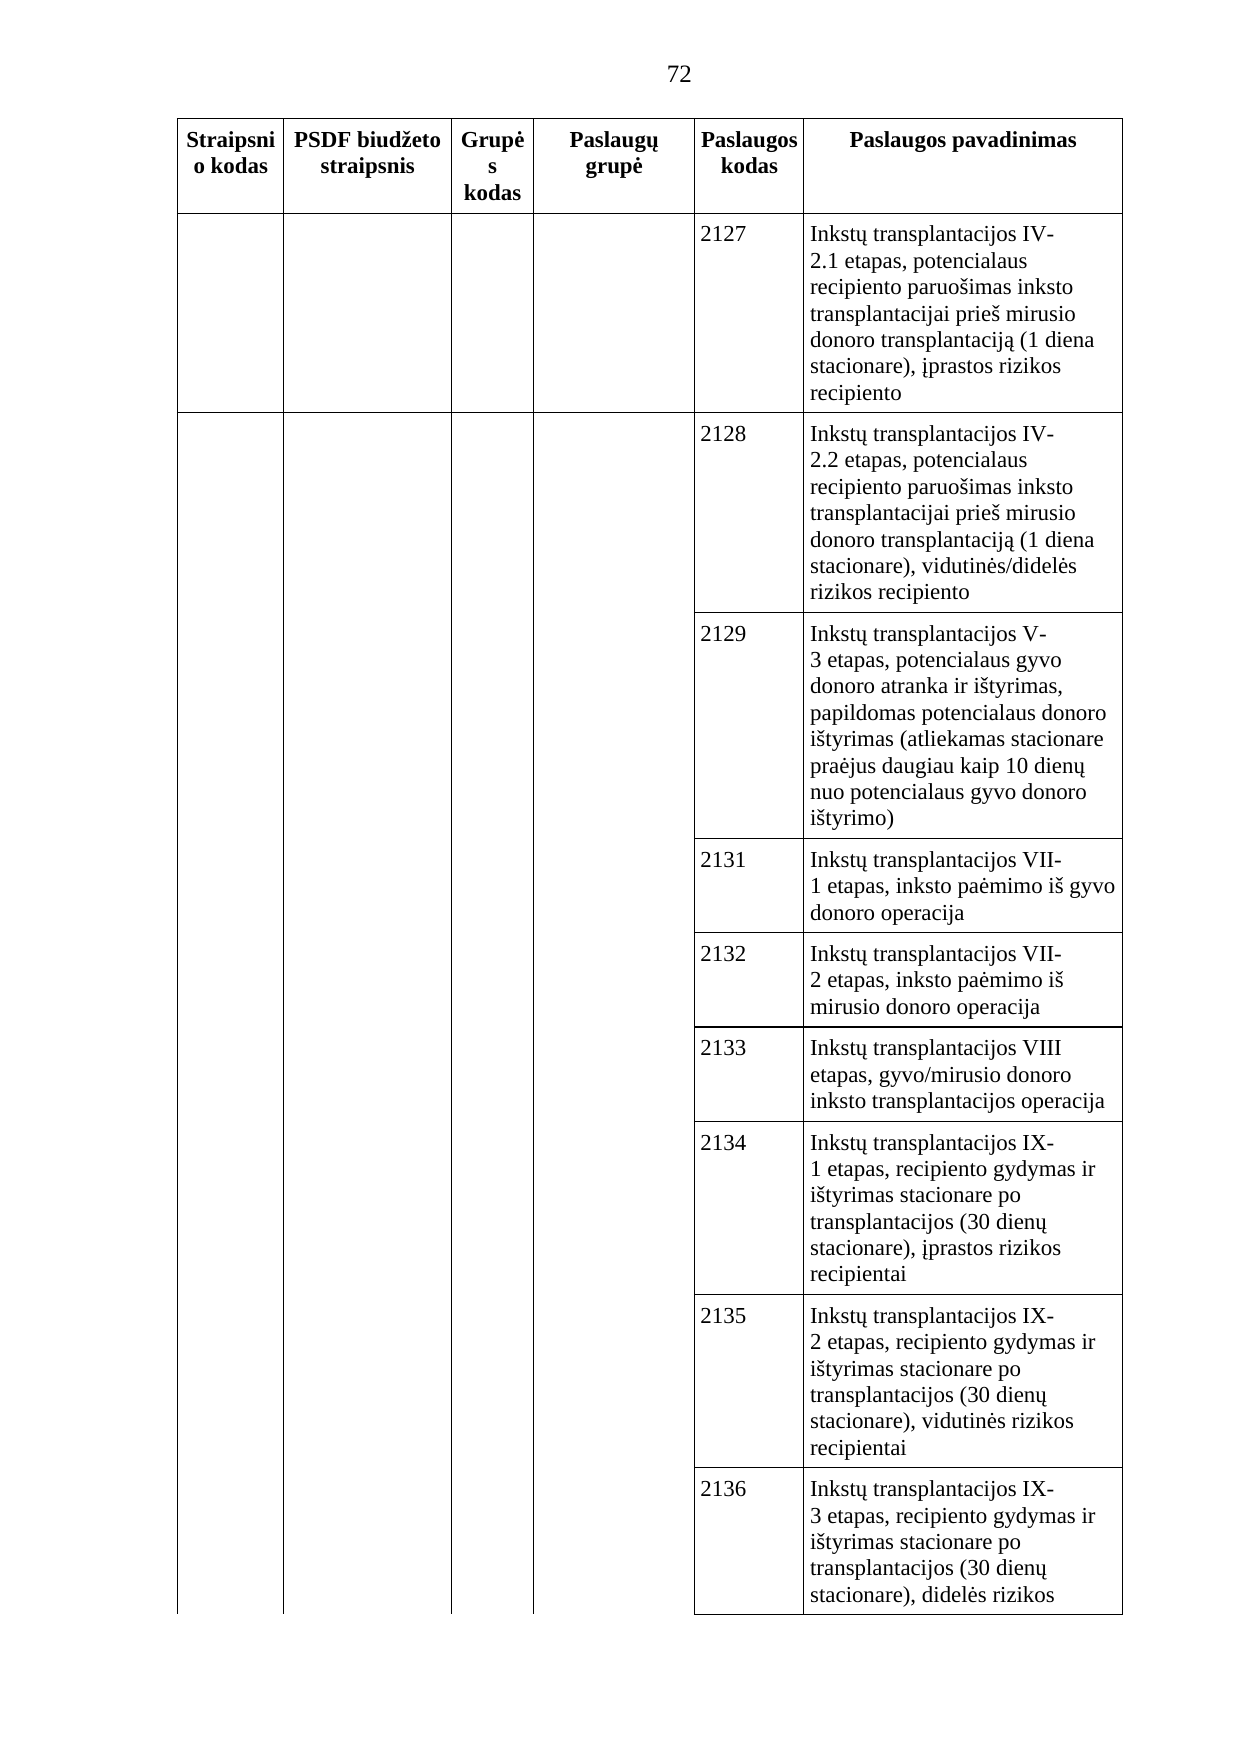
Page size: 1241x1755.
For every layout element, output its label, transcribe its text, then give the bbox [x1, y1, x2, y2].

table_cell [178, 214, 283, 412]
table_cell [178, 1121, 283, 1294]
table_cell [534, 1294, 694, 1467]
table_cell 2136 [695, 1468, 803, 1614]
table_cell [284, 413, 451, 612]
table_cell 2133 [695, 1028, 803, 1121]
table_cell [284, 932, 451, 1026]
table_cell [452, 612, 533, 838]
table_cell Inkstų transplantacijos IX-1 etapas, recipiento gydymas ir ištyrimas stacionare po transplantacijos (30 dienų stacionare), įprastos rizikos recipientai [804, 1122, 1122, 1294]
table_cell 2128 [695, 413, 803, 612]
table_cell [534, 413, 694, 612]
table_cell [284, 1467, 451, 1614]
table_cell [284, 838, 451, 932]
table_header Straipsnio kodas [178, 119, 283, 212]
table_cell [178, 838, 283, 932]
table_cell 2135 [695, 1295, 803, 1467]
table_header Paslaugų grupė [534, 119, 694, 212]
table_cell [178, 612, 283, 838]
table_cell 2129 [695, 613, 803, 838]
table_cell [534, 1121, 694, 1294]
table_cell [452, 214, 533, 412]
table_cell [534, 1026, 694, 1121]
table_cell Inkstų transplantacijos IV-2.1 etapas, potencialaus recipiento paruošimas inksto transplantacijai prieš mirusio donoro transplantaciją (1 diena stacionare), įprastos rizikos recipiento [804, 214, 1122, 412]
table_cell 2134 [695, 1122, 803, 1294]
table_cell [178, 413, 283, 612]
table_cell [178, 932, 283, 1026]
table_cell [534, 1467, 694, 1614]
table_cell [452, 838, 533, 932]
table_cell Inkstų transplantacijos IV-2.2 etapas, potencialaus recipiento paruošimas inksto transplantacijai prieš mirusio donoro transplantaciją (1 diena stacionare), vidutinės/didelės rizikos recipiento [804, 413, 1122, 612]
table_cell Inkstų transplantacijos V-3 etapas, potencialaus gyvo donoro atranka ir ištyrimas, papildomas potencialaus donoro ištyrimas (atliekamas stacionare praėjus daugiau kaip 10 dienų nuo potencialaus gyvo donoro ištyrimo) [804, 613, 1122, 838]
table_cell [534, 214, 694, 412]
table_cell 2131 [695, 839, 803, 932]
table_header Grupės kodas [452, 119, 533, 212]
table_header Paslaugos pavadinimas [804, 119, 1122, 212]
table_cell Inkstų transplantacijos IX-3 etapas, recipiento gydymas ir ištyrimas stacionare po transplantacijos (30 dienų stacionare), didelės rizikos [804, 1468, 1122, 1614]
table_cell [284, 1121, 451, 1294]
table_cell [178, 1026, 283, 1121]
table_cell [452, 1294, 533, 1467]
table_cell [452, 1026, 533, 1121]
table_cell [284, 612, 451, 838]
table_cell [452, 413, 533, 612]
table_cell [534, 932, 694, 1026]
table_cell Inkstų transplantacijos VIII etapas, gyvo/mirusio donoro inksto transplantacijos operacija [804, 1028, 1122, 1121]
table_cell Inkstų transplantacijos VII-2 etapas, inksto paėmimo iš mirusio donoro operacija [804, 933, 1122, 1026]
table_header Paslaugos kodas [695, 119, 803, 212]
table_cell 2127 [695, 214, 803, 412]
table_header PSDF biudžeto straipsnis [284, 119, 451, 212]
table_cell Inkstų transplantacijos IX-2 etapas, recipiento gydymas ir ištyrimas stacionare po transplantacijos (30 dienų stacionare), vidutinės rizikos recipientai [804, 1295, 1122, 1467]
table_cell [284, 214, 451, 412]
table_cell [534, 612, 694, 838]
table_cell [452, 1467, 533, 1614]
table_cell [534, 838, 694, 932]
table_cell [178, 1294, 283, 1467]
table_cell [452, 932, 533, 1026]
table_cell [178, 1467, 283, 1614]
table_cell [284, 1294, 451, 1467]
table_cell Inkstų transplantacijos VII-1 etapas, inksto paėmimo iš gyvo donoro operacija [804, 839, 1122, 932]
table_cell [452, 1121, 533, 1294]
table_cell 2132 [695, 933, 803, 1026]
table_cell [284, 1026, 451, 1121]
